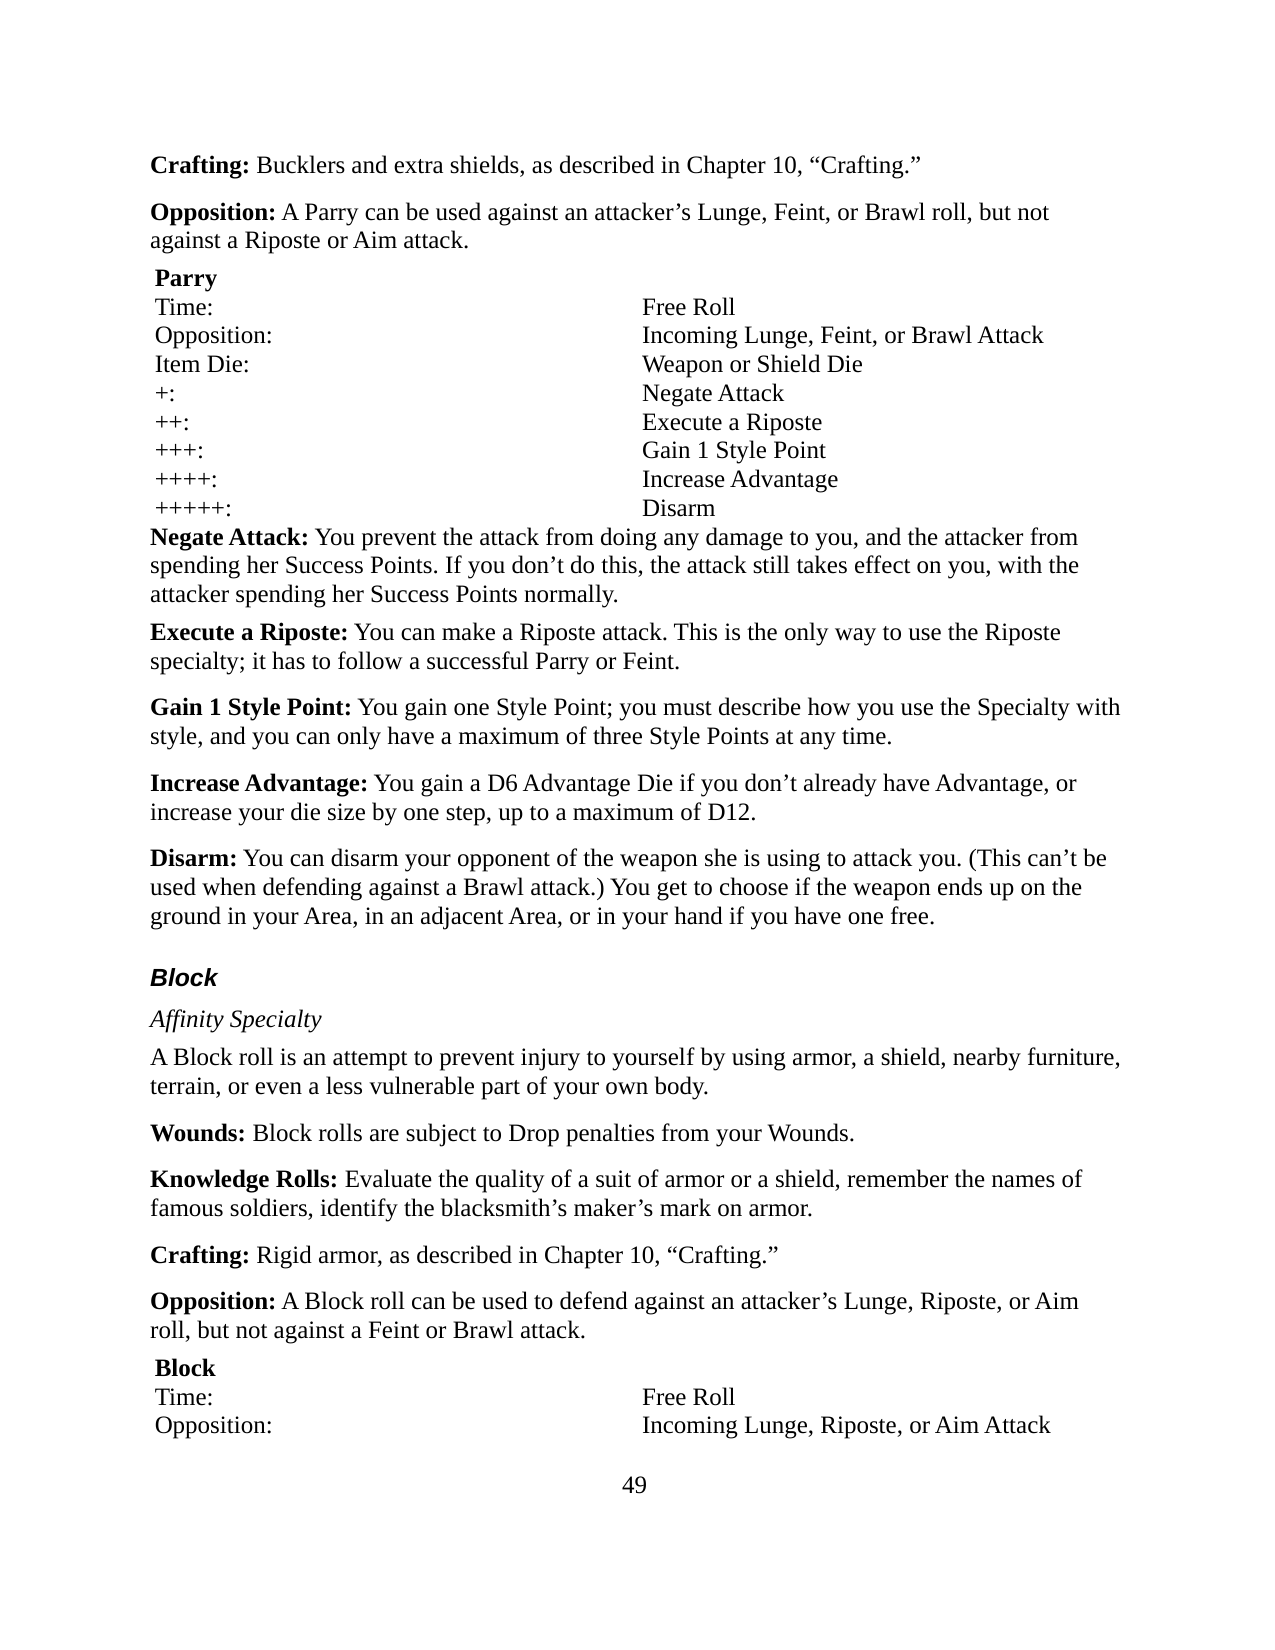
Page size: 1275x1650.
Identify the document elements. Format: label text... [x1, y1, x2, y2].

table_header [638, 263, 1125, 292]
table_cell Increase Advantage [638, 464, 1125, 493]
text Negate Attack: You prevent the attack from doing any damage to you, and the attacker from spending her Success Points. If you don’t do this, the attack still takes effect on you, with the attacker spending her Success Points normally. [150, 522, 1125, 608]
text A Block roll is an attempt to prevent injury to yourself by using armor, a shield, nearby furniture, terrain, or even a less vulnerable part of your own body. [150, 1042, 1125, 1100]
text Opposition: A Block roll can be used to defend against an attacker’s Lunge, Riposte, or Aim roll, but not against a Feint or Brawl attack. [150, 1286, 1125, 1344]
table_header [638, 1353, 1125, 1382]
table_cell Time: [150, 292, 637, 321]
table_cell +++++: [150, 493, 637, 522]
table_cell +++: [150, 436, 637, 464]
text Execute a Riposte: You can make a Riposte attack. This is the only way to use the Riposte specialty; it has to follow a successful Parry or Feint. [150, 617, 1125, 674]
table_cell Incoming Lunge, Feint, or Brawl Attack [638, 321, 1125, 349]
text Opposition: A Parry can be used against an attacker’s Lunge, Feint, or Brawl roll, but not against a Riposte or Aim attack. [150, 197, 1125, 254]
table_cell Free Roll [638, 292, 1125, 321]
table_cell Weapon or Shield Die [638, 349, 1125, 378]
table_header Parry [150, 263, 637, 292]
text Crafting: Bucklers and extra shields, as described in Chapter 10, “Crafting.” [150, 150, 1125, 179]
table_cell Incoming Lunge, Riposte, or Aim Attack [638, 1410, 1125, 1439]
table_cell Time: [150, 1382, 637, 1410]
table_cell ++: [150, 407, 637, 436]
text Gain 1 Style Point: You gain one Style Point; you must describe how you use the Specialty with style, and you can only have a maximum of three Style Points at any time. [150, 692, 1125, 750]
table_cell Opposition: [150, 321, 637, 349]
table_header Block [150, 1353, 637, 1382]
table_cell Free Roll [638, 1382, 1125, 1410]
table_cell +: [150, 378, 637, 407]
subtitle Block [150, 963, 1125, 992]
text Knowledge Rolls: Evaluate the quality of a suit of armor or a shield, remember the names of famous soldiers, identify the blacksmith’s maker’s mark on armor. [150, 1164, 1125, 1222]
table_cell Opposition: [150, 1410, 637, 1439]
text Increase Advantage: You gain a D6 Advantage Die if you don’t already have Advantage, or increase your die size by one step, up to a maximum of D12. [150, 768, 1125, 825]
table_cell Execute a Riposte [638, 407, 1125, 436]
table_cell Negate Attack [638, 378, 1125, 407]
table_cell ++++: [150, 464, 637, 493]
table_cell Disarm [638, 493, 1125, 522]
text Affinity Specialty [150, 1004, 1125, 1033]
text Disarm: You can disarm your opponent of the weapon she is using to attack you. (This can’t be used when defending against a Brawl attack.) You get to choose if the weapon ends up on the ground in your Area, in an adjacent Area, or in your hand if you have one free. [150, 843, 1125, 929]
text Wounds: Block rolls are subject to Drop penalties from your Wounds. [150, 1118, 1125, 1146]
table_cell Gain 1 Style Point [638, 436, 1125, 464]
text Crafting: Rigid armor, as described in Chapter 10, “Crafting.” [150, 1240, 1125, 1268]
table_cell Item Die: [150, 349, 637, 378]
